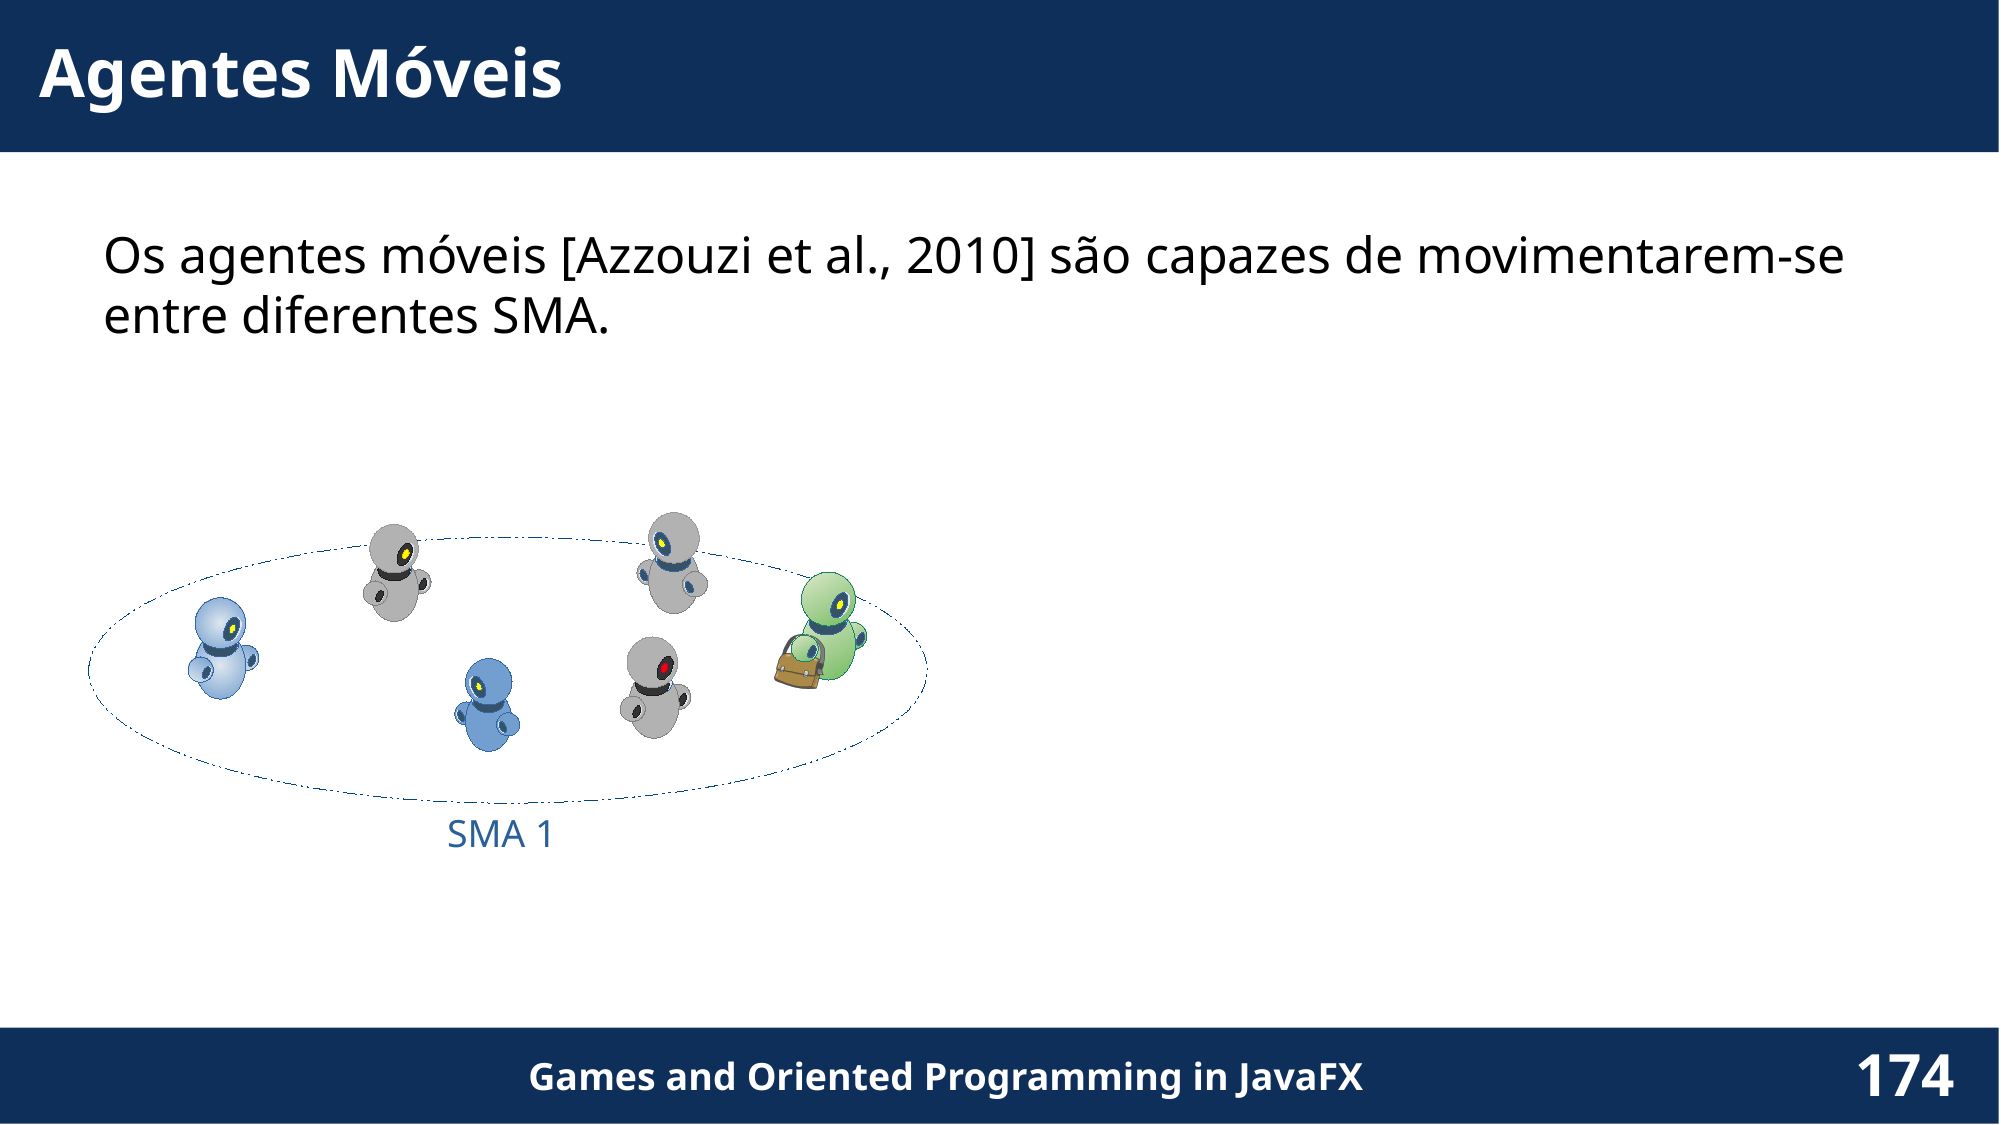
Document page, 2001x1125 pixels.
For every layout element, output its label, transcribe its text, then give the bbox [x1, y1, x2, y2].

text_box Os agentes móveis [Azzouzi et al., 2010] são capazes de movimentarem-se entre diferentes SMA. [88, 216, 1947, 352]
text_box [363, 524, 432, 622]
picture [774, 634, 825, 689]
text_box [791, 572, 867, 681]
text_box SMA 1 [324, 803, 680, 863]
text_box [636, 512, 708, 614]
text_box [454, 658, 520, 752]
text_box [188, 597, 259, 700]
text_box [620, 636, 691, 739]
text_box Agentes Móveis [25, 23, 1999, 119]
